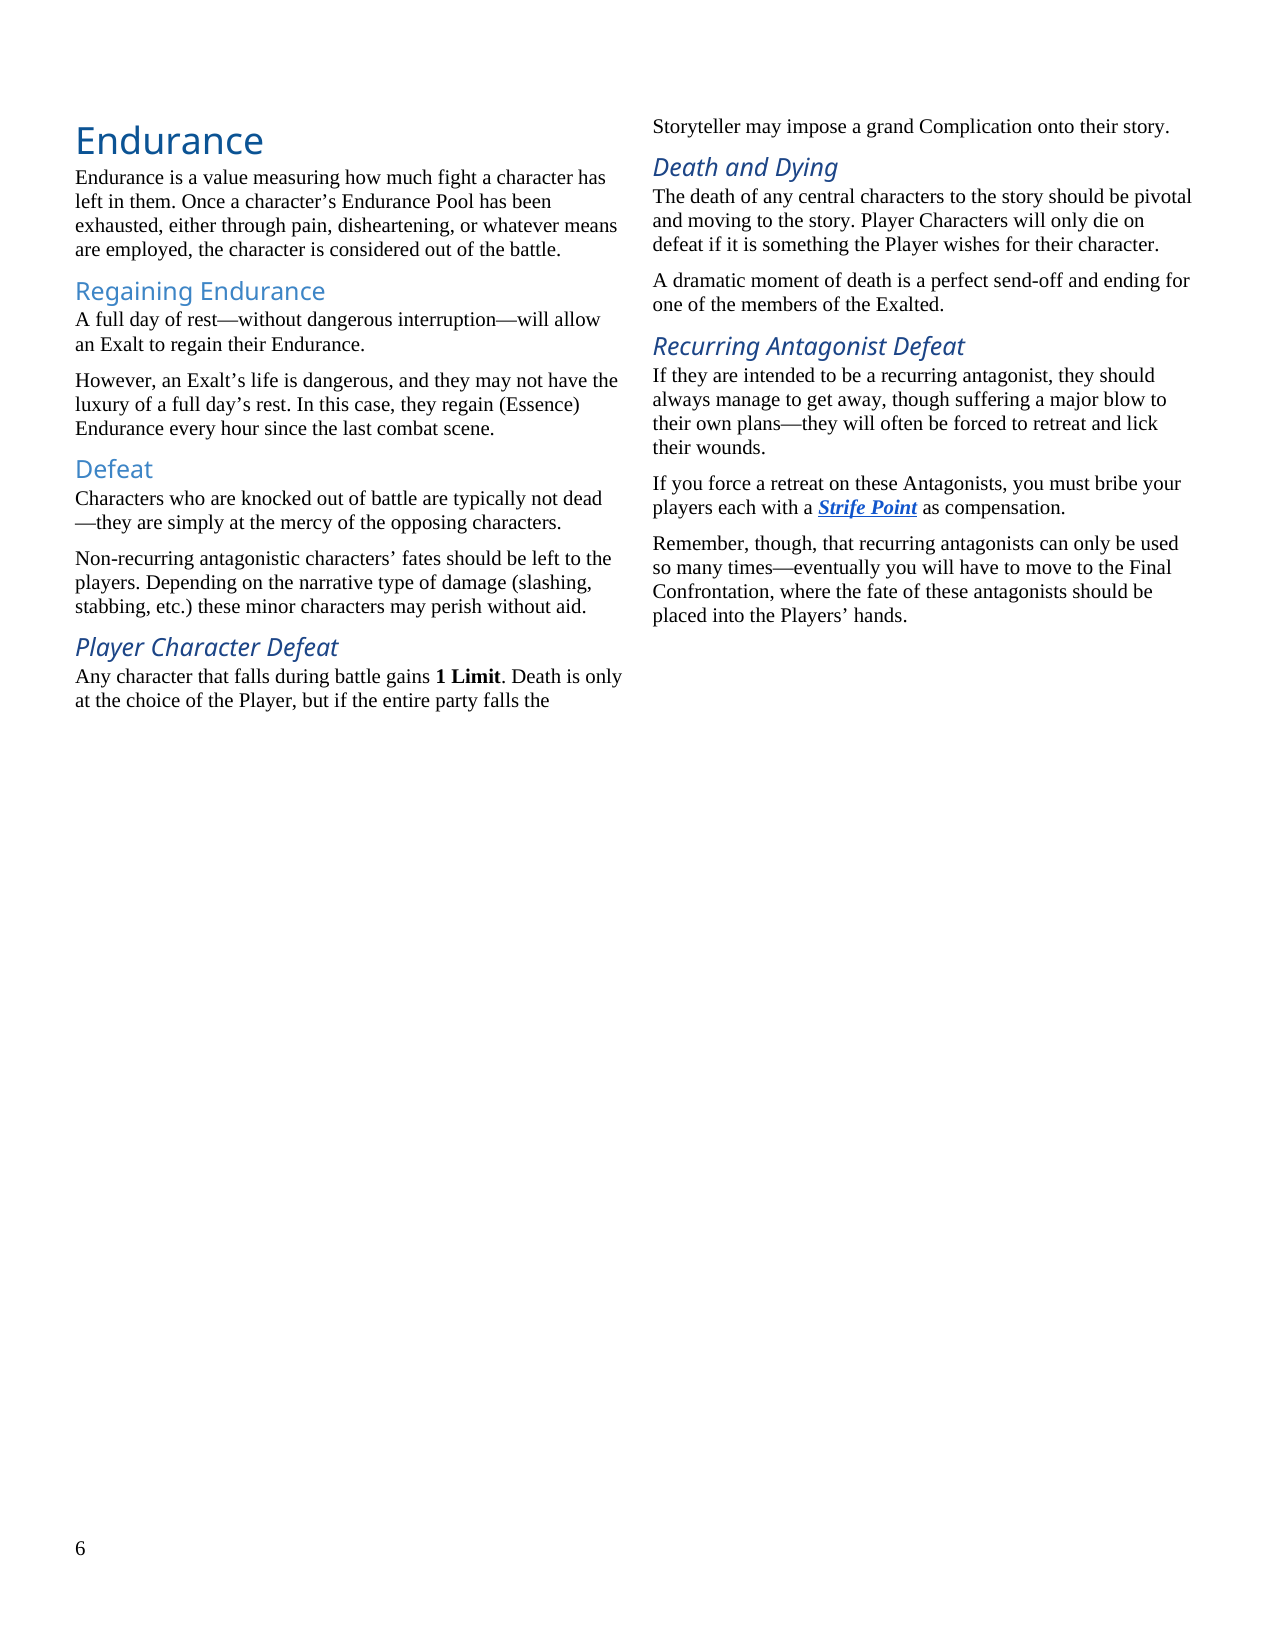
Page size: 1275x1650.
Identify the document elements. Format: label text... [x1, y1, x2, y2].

text However, an Exalt’s life is dangerous, and they may not have the luxury of a full day’s rest. In this case, they regain (Essence) Endurance every hour since the last combat scene. [75, 367, 622, 440]
text Storyteller may impose a grand Complication onto their story. [652, 114, 1200, 138]
text If they are intended to be a recurring antagonist, they should always manage to get away, though suffering a major blow to their own plans—they will often be forced to retreat and lick their wounds. [652, 362, 1200, 459]
subtitle Recurring Antagonist Defeat [652, 328, 1200, 362]
subtitle Defeat [75, 452, 622, 486]
subtitle Death and Dying [652, 150, 1200, 184]
text Characters who are knocked out of battle are typically not dead—they are simply at the mercy of the opposing characters. [75, 486, 622, 534]
text Any character that falls during battle gains 1 Limit. Death is only at the choice of the Player, but if the entire party falls the [75, 664, 622, 712]
subtitle Endurance [75, 114, 622, 165]
text A full day of rest—without dangerous interruption—will allow an Exalt to regain their Endurance. [75, 307, 622, 356]
text The death of any central characters to the story should be pivotal and moving to the story. Player Characters will only die on defeat if it is something the Player wishes for their character. [652, 184, 1200, 256]
text Endurance is a value measuring how much fight a character has left in them. Once a character’s Endurance Pool has been exhausted, either through pain, disheartening, or whatever means are employed, the character is considered out of the battle. [75, 165, 622, 261]
subtitle Player Character Defeat [75, 630, 622, 664]
subtitle Regaining Endurance [75, 273, 622, 307]
text A dramatic moment of death is a perfect send-off and ending for one of the members of the Exalted. [652, 268, 1200, 316]
text Remember, though, that recurring antagonists can only be used so many times—eventually you will have to move to the Final Confrontation, where the fate of these antagonists should be placed into the Players’ hands. [652, 531, 1200, 627]
text If you force a retreat on these Antagonists, you must bribe your players each with a Strife Point as compensation. [652, 471, 1200, 519]
text Non-recurring antagonistic characters’ fates should be left to the players. Depending on the narrative type of damage (slashing, stabbing, etc.) these minor characters may perish without aid. [75, 546, 622, 618]
